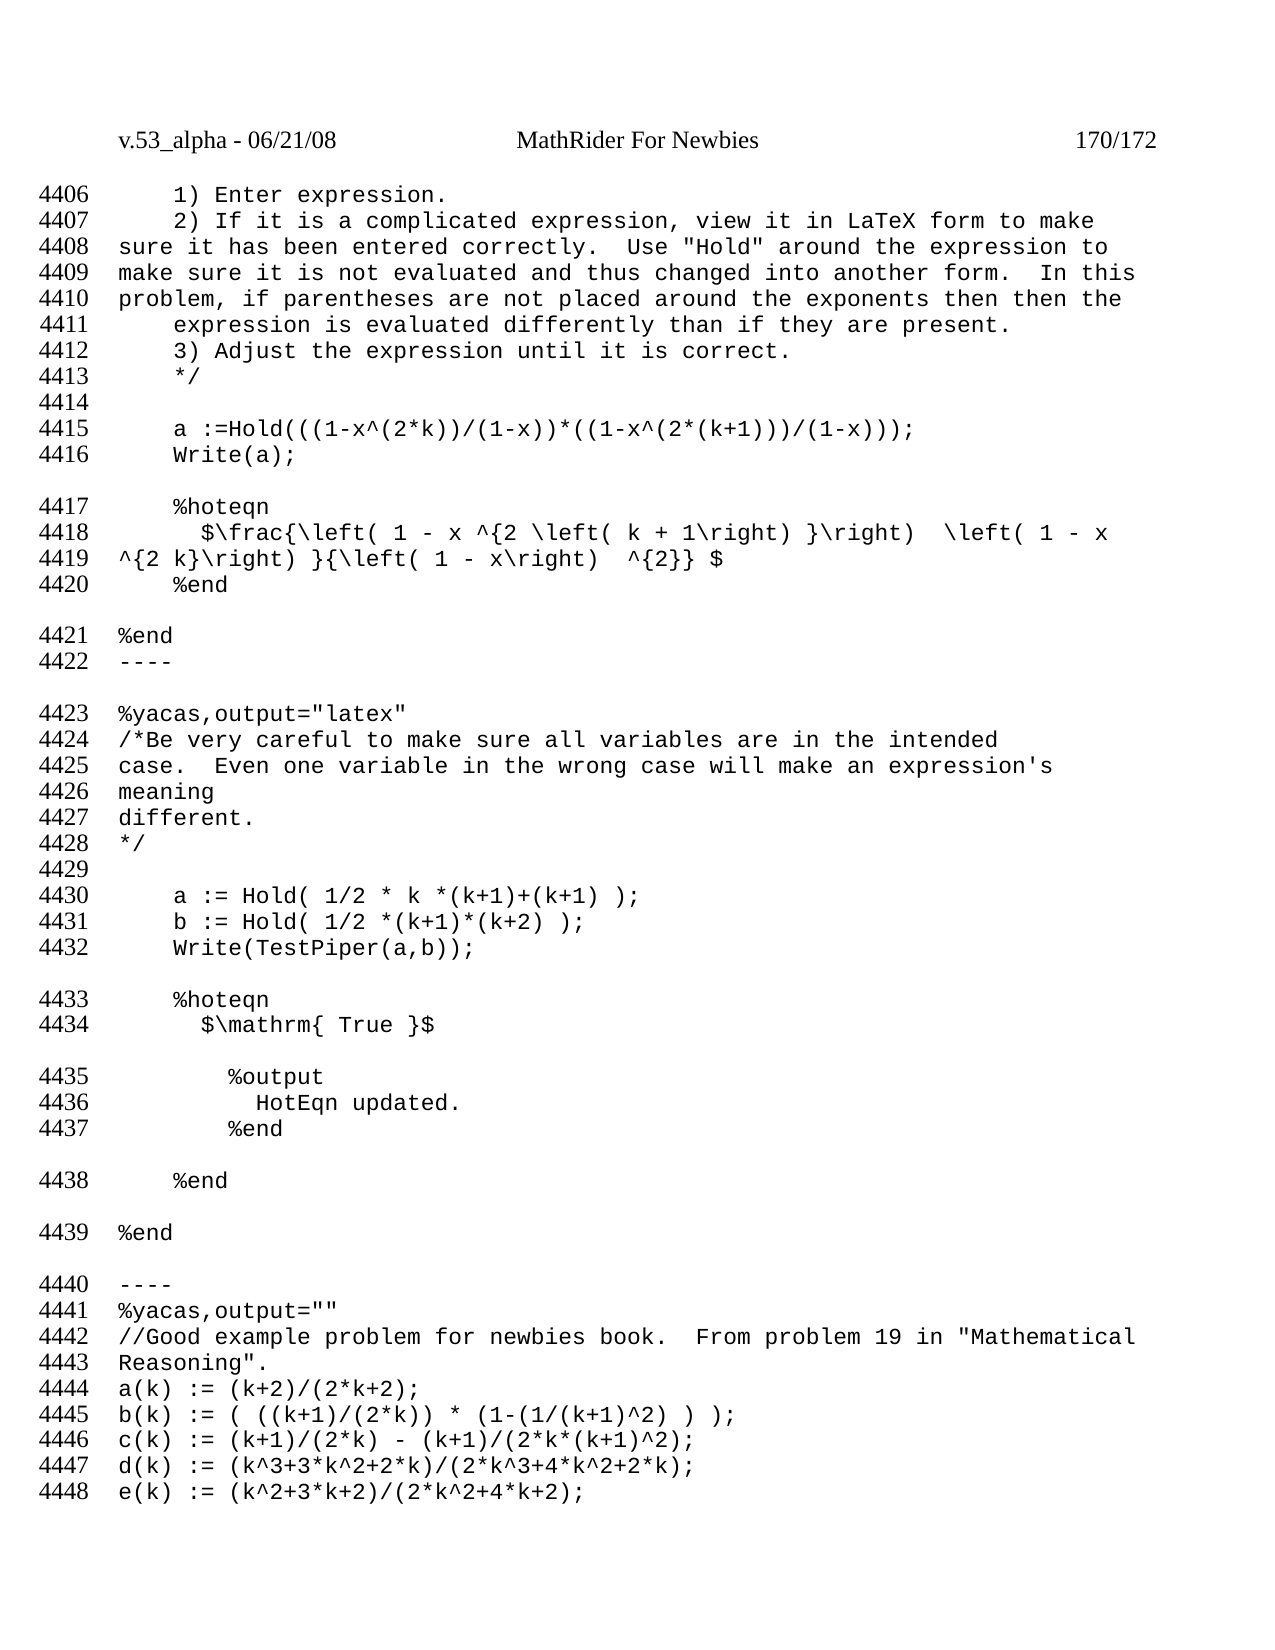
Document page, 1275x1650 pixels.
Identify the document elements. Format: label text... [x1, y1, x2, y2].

text /*Be very careful to make sure all variables are in the intended [118, 728, 1157, 754]
text d(k) := (k^3+3*k^2+2*k)/(2*k^3+4*k^2+2*k); [118, 1455, 1157, 1481]
text a := Hold( 1/2 * k *(k+1)+(k+1) ); [118, 884, 1157, 910]
text ---- [118, 1273, 1157, 1299]
text */ [118, 832, 1157, 858]
text %hoteqn [118, 495, 1157, 521]
text %yacas,output="latex" [118, 703, 1157, 728]
text 3) Adjust the expression until it is correct. [118, 339, 1157, 365]
text expression is evaluated differently than if they are present. [118, 313, 1157, 339]
text c(k) := (k+1)/(2*k) - (k+1)/(2*k*(k+1)^2); [118, 1429, 1157, 1455]
text %yacas,output="" [118, 1299, 1157, 1325]
text %end [118, 1169, 1157, 1195]
text %end [118, 573, 1157, 599]
text b(k) := ( ((k+1)/(2*k)) * (1-(1/(k+1)^2) ) ); [118, 1403, 1157, 1429]
text */ [118, 365, 1157, 391]
text 2) If it is a complicated expression, view it in LaTeX form to make sure it has been entered correctly. Use "Hold" around the expression to make sure it is not evaluated and thus changed into another form. In this problem, if parentheses are not placed around the exponents then then the [118, 210, 1157, 313]
text %end [118, 1118, 1157, 1143]
text $\mathrm{ True }$ [118, 1014, 1157, 1040]
text //Good example problem for newbies book. From problem 19 in "Mathematical Reasoning". [118, 1325, 1157, 1377]
text $\frac{\left( 1 - x ^{2 \left( k + 1\right) }\right) \left( 1 - x ^{2 k}\right) }{\left( 1 - x\right) ^{2}} $ [118, 521, 1157, 573]
text %hoteqn [118, 988, 1157, 1014]
text Write(a); [118, 443, 1157, 469]
text %end [118, 625, 1157, 651]
text 1) Enter expression. [118, 184, 1157, 210]
text a :=Hold(((1-x^(2*k))/(1-x))*((1-x^(2*(k+1)))/(1-x))); [118, 417, 1157, 443]
text HotEqn updated. [118, 1092, 1157, 1118]
text case. Even one variable in the wrong case will make an expression's meaning [118, 754, 1157, 806]
text %end [118, 1221, 1157, 1247]
text e(k) := (k^2+3*k+2)/(2*k^2+4*k+2); [118, 1481, 1157, 1507]
text a(k) := (k+2)/(2*k+2); [118, 1377, 1157, 1403]
text b := Hold( 1/2 *(k+1)*(k+2) ); [118, 910, 1157, 936]
text Write(TestPiper(a,b)); [118, 936, 1157, 962]
text %output [118, 1066, 1157, 1092]
text different. [118, 806, 1157, 832]
text ---- [118, 651, 1157, 677]
